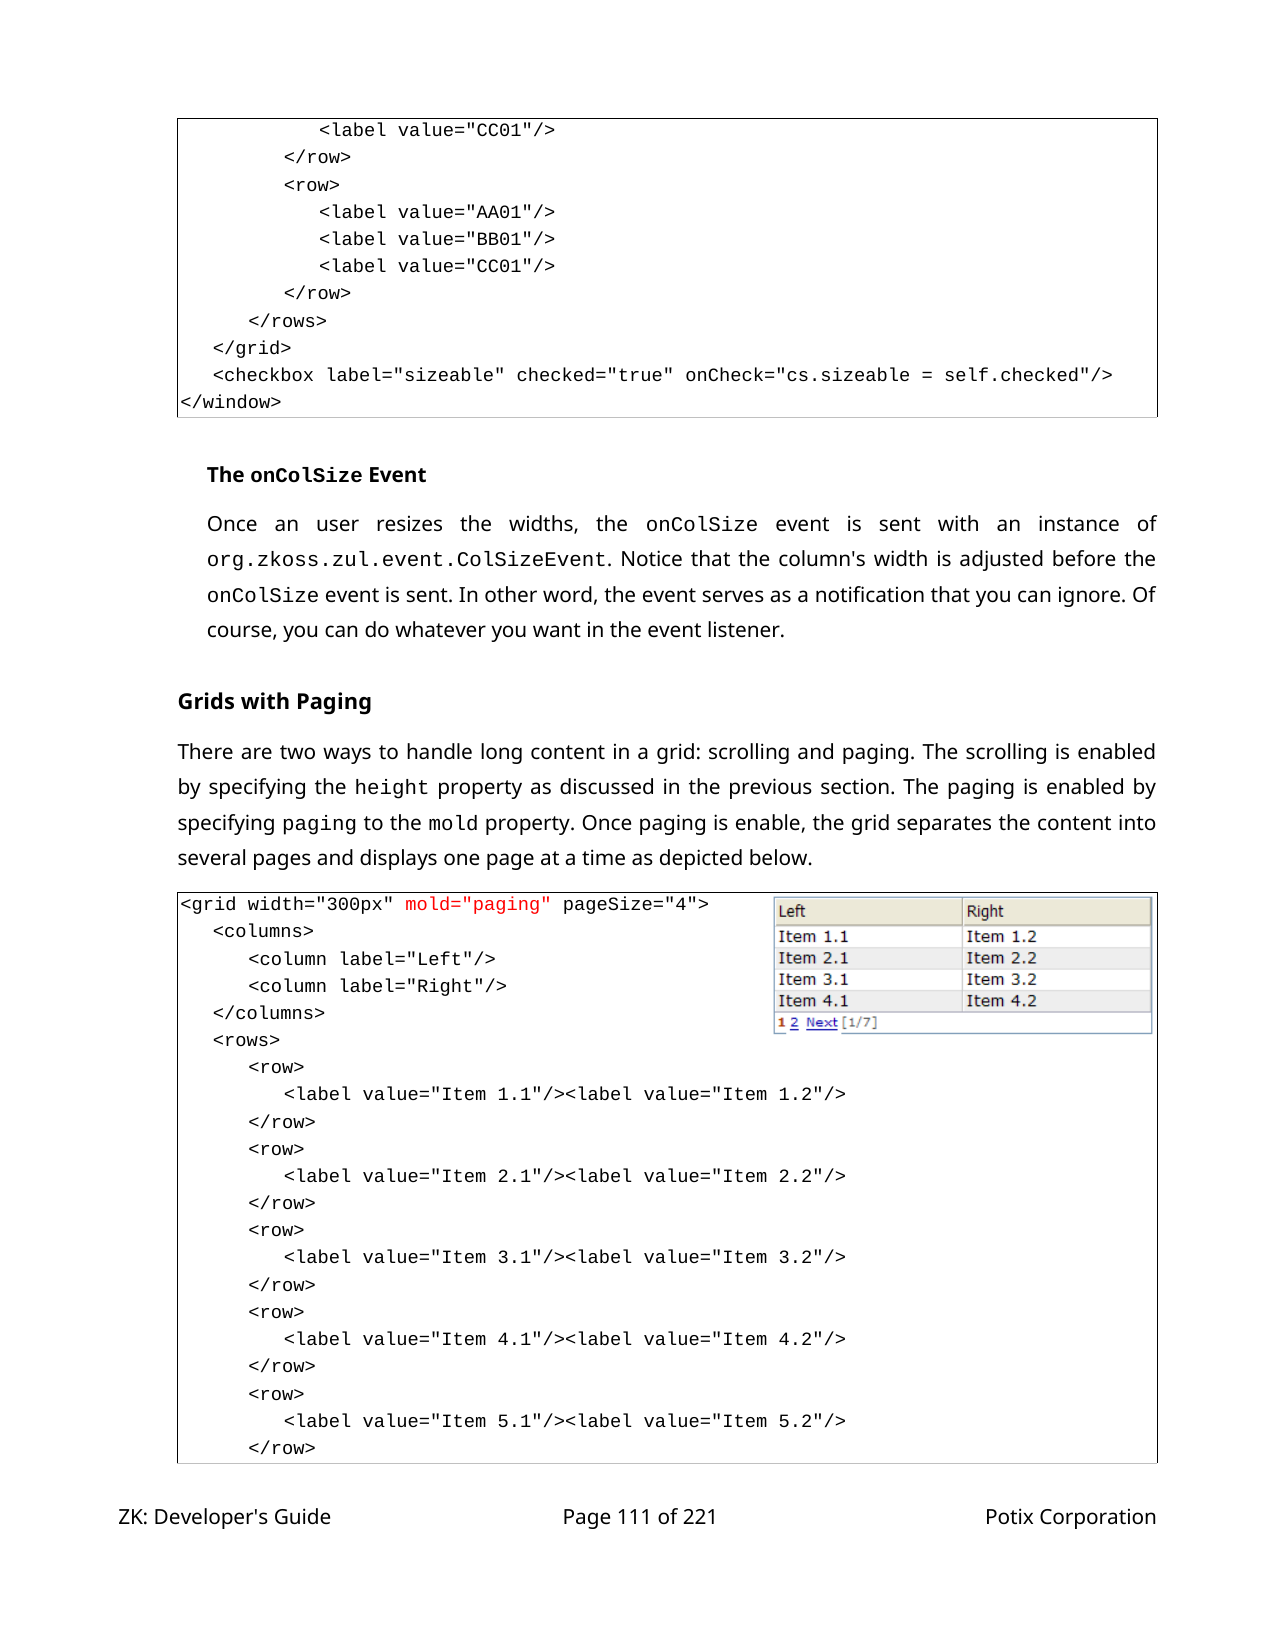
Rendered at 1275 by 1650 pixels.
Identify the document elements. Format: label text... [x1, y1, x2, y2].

text <label value="Item 2.1"/><label value="Item 2.2"/> [178, 1164, 1157, 1188]
text </row> [178, 1354, 1157, 1378]
text <columns> [178, 919, 770, 943]
text </row> [178, 1109, 1157, 1134]
text <column label="Left"/> [178, 946, 770, 971]
text <row> [178, 172, 1157, 197]
text </rows> [178, 308, 1157, 333]
text </row> [178, 1191, 1157, 1215]
text There are two ways to handle long content in a grid: scrolling and paging. The scrolling is enabled by specifying the height property as discussed in the previous section. The paging is enabled by specifying paging to the mold property. Once paging is enable, the grid separates the content into several pages and displays one page at a time as depicted below. [177, 737, 1157, 871]
text </grid> [178, 336, 1157, 360]
text </columns> [178, 1001, 770, 1025]
text <label value="CC01"/> [178, 119, 1157, 142]
subtitle The onColSize Event [207, 460, 1157, 488]
text <label value="CC01"/> [178, 254, 1157, 278]
subtitle Grids with Paging [177, 686, 1157, 716]
picture [770, 893, 1155, 1038]
text </row> [178, 281, 1157, 306]
text </row> [178, 145, 1157, 169]
text <checkbox label="sizeable" checked="true" onCheck="cs.sizeable = self.checked"/> [178, 363, 1157, 387]
text <label value="Item 1.1"/><label value="Item 1.2"/> [178, 1082, 1157, 1107]
text <rows> [178, 1028, 1157, 1052]
text <row> [178, 1300, 1157, 1324]
text <row> [178, 1381, 1157, 1406]
text </row> [178, 1436, 1157, 1463]
text </window> [178, 390, 1157, 417]
text <column label="Right"/> [178, 973, 770, 998]
text <row> [178, 1055, 1157, 1079]
text <label value="Item 5.1"/><label value="Item 5.2"/> [178, 1408, 1157, 1433]
text Once an user resizes the widths, the onColSize event is sent with an instance of org.zkoss.zul.event.ColSizeEvent. Notice that the column's width is adjusted before the onColSize event is sent. In other word, the event serves as a notification that you can ignore. Of course, you can do whatever you want in the event listener. [207, 509, 1157, 644]
text <label value="Item 4.1"/><label value="Item 4.2"/> [178, 1327, 1157, 1351]
text <label value="BB01"/> [178, 227, 1157, 251]
text <label value="Item 3.1"/><label value="Item 3.2"/> [178, 1245, 1157, 1270]
text <grid width="300px" mold="paging" pageSize="4"> [178, 893, 770, 916]
text <row> [178, 1137, 1157, 1161]
text </row> [178, 1273, 1157, 1297]
text <label value="AA01"/> [178, 200, 1157, 224]
text <row> [178, 1218, 1157, 1242]
